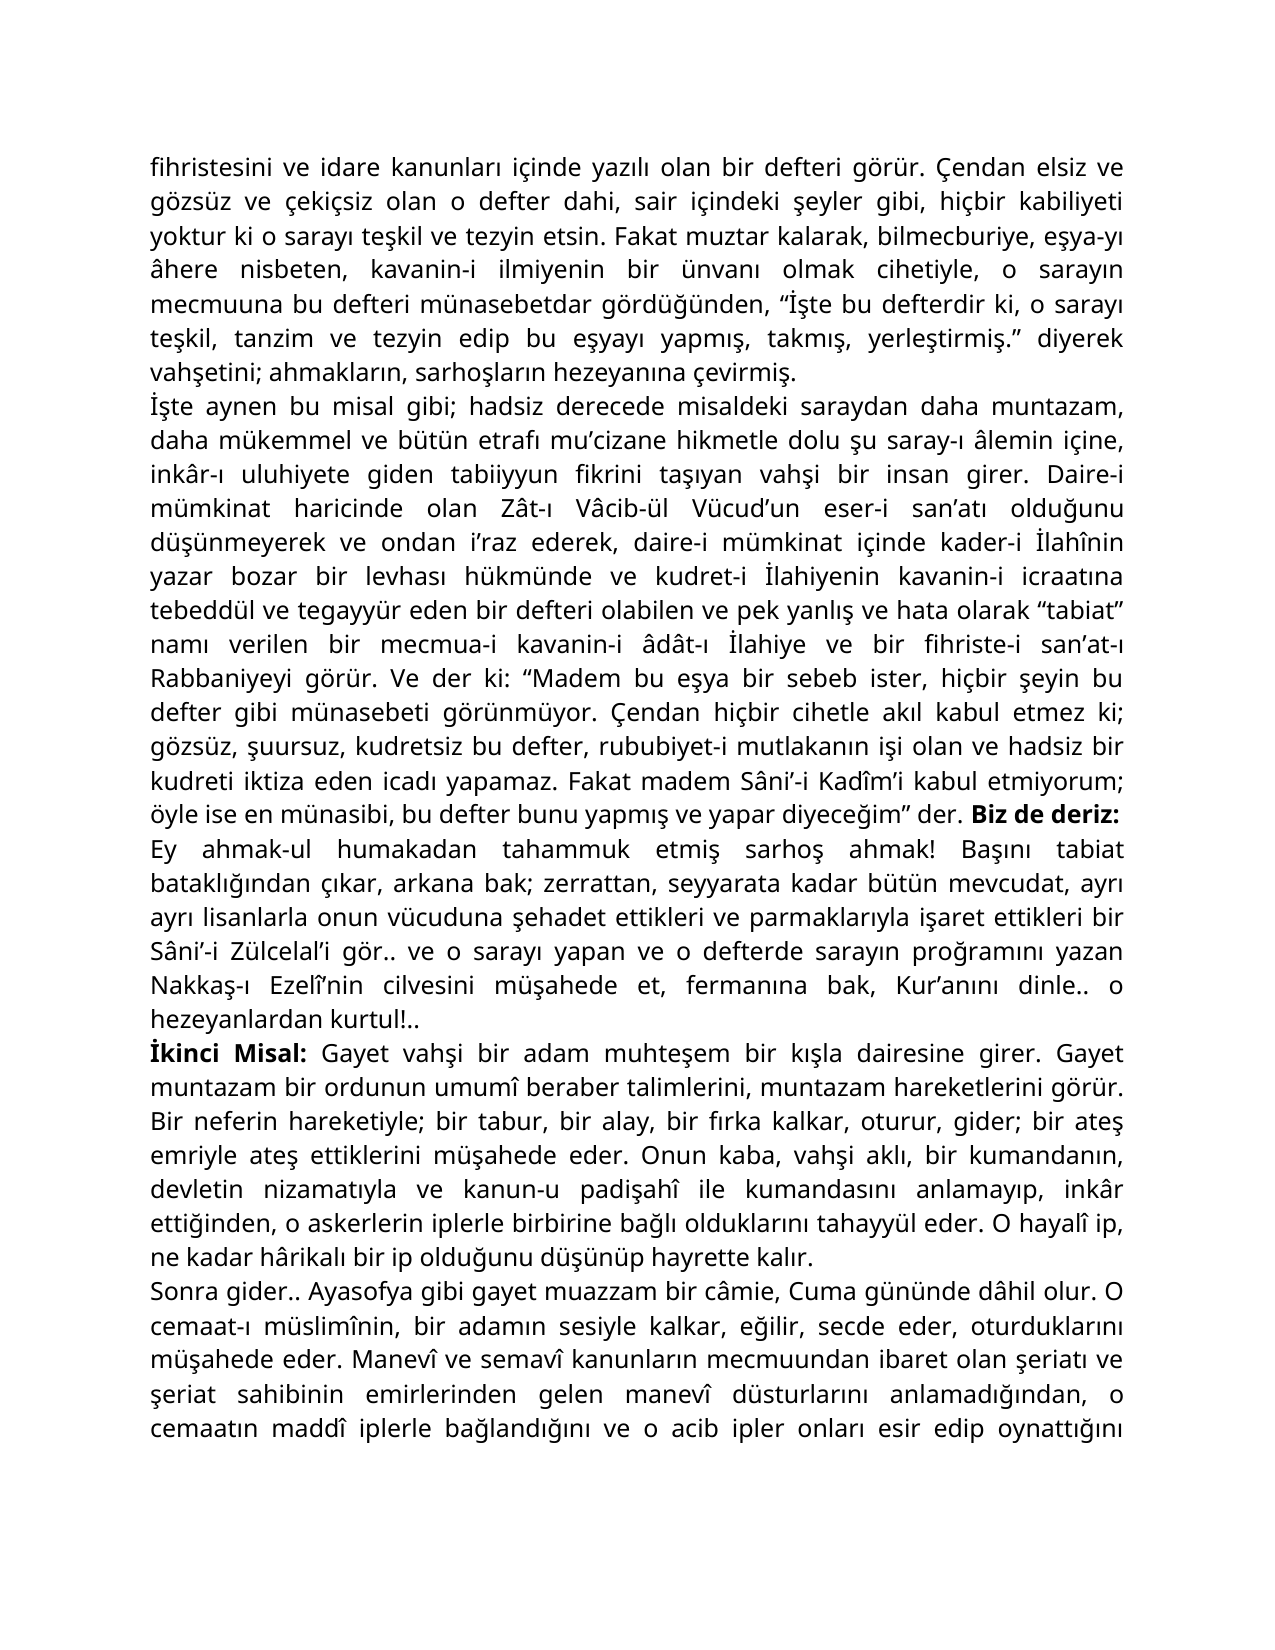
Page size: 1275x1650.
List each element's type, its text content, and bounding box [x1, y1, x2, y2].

text Ey ahmak-ul humakadan tahammuk etmiş sarhoş ahmak! Başını tabiat bataklığından çıkar, arkana bak; zerrattan, seyyarata kadar bütün mevcudat, ayrı ayrı lisanlarla onun vücuduna şehadet ettikleri ve parmaklarıyla işaret ettikleri bir Sâni’-i Zülcelal’i gör.. ve o sarayı yapan ve o defterde sarayın proğramını yazan Nakkaş-ı Ezelî’nin cilvesini müşahede et, fermanına bak, Kur’anını dinle.. o hezeyanlardan kurtul!.. [150, 831, 1125, 1036]
text İkinci Misal: Gayet vahşi bir adam muhteşem bir kışla dairesine girer. Gayet muntazam bir ordunun umumî beraber talimlerini, muntazam hareketlerini görür. Bir neferin hareketiyle; bir tabur, bir alay, bir fırka kalkar, oturur, gider; bir ateş emriyle ateş ettiklerini müşahede eder. Onun kaba, vahşi aklı, bir kumandanın, devletin nizamatıyla ve kanun-u padişahî ile kumandasını anlamayıp, inkâr ettiğinden, o askerlerin iplerle birbirine bağlı olduklarını tahayyül eder. O hayalî ip, ne kadar hârikalı bir ip olduğunu düşünüp hayrette kalır. [150, 1036, 1125, 1274]
text İşte aynen bu misal gibi; hadsiz derecede misaldeki saraydan daha muntazam, daha mükemmel ve bütün etrafı mu’cizane hikmetle dolu şu saray-ı âlemin içine, inkâr-ı uluhiyete giden tabiiyyun fikrini taşıyan vahşi bir insan girer. Daire-i mümkinat haricinde olan Zât-ı Vâcib-ül Vücud’un eser-i san’atı olduğunu düşünmeyerek ve ondan i’raz ederek, daire-i mümkinat içinde kader-i İlahînin yazar bozar bir levhası hükmünde ve kudret-i İlahiyenin kavanin-i icraatına tebeddül ve tegayyür eden bir defteri olabilen ve pek yanlış ve hata olarak “tabiat” namı verilen bir mecmua-i kavanin-i âdât-ı İlahiye ve bir fihriste-i san’at-ı Rabbaniyeyi görür. Ve der ki: “Madem bu eşya bir sebeb ister, hiçbir şeyin bu defter gibi münasebeti görünmüyor. Çendan hiçbir cihetle akıl kabul etmez ki; gözsüz, şuursuz, kudretsiz bu defter, rububiyet-i mutlakanın işi olan ve hadsiz bir kudreti iktiza eden icadı yapamaz. Fakat madem Sâni’-i Kadîm’i kabul etmiyorum; öyle ise en münasibi, bu defter bunu yapmış ve yapar diyeceğim” der. Biz de deriz: [150, 388, 1125, 831]
text fihristesini ve idare kanunları içinde yazılı olan bir defteri görür. Çendan elsiz ve gözsüz ve çekiçsiz olan o defter dahi, sair içindeki şeyler gibi, hiçbir kabiliyeti yoktur ki o sarayı teşkil ve tezyin etsin. Fakat muztar kalarak, bilmecburiye, eşya-yı âhere nisbeten, kavanin-i ilmiyenin bir ünvanı olmak cihetiyle, o sarayın mecmuuna bu defteri münasebetdar gördüğünden, “İşte bu defterdir ki, o sarayı teşkil, tanzim ve tezyin edip bu eşyayı yapmış, takmış, yerleştirmiş.” diyerek vahşetini; ahmakların, sarhoşların hezeyanına çevirmiş. [150, 150, 1125, 388]
text Sonra gider.. Ayasofya gibi gayet muazzam bir câmie, Cuma gününde dâhil olur. O cemaat-ı müslimînin, bir adamın sesiyle kalkar, eğilir, secde eder, oturduklarını müşahede eder. Manevî ve semavî kanunların mecmuundan ibaret olan şeriatı ve şeriat sahibinin emirlerinden gelen manevî düsturlarını anlamadığından, o cemaatın maddî iplerle bağlandığını ve o acib ipler onları esir edip oynattığını [150, 1274, 1125, 1444]
